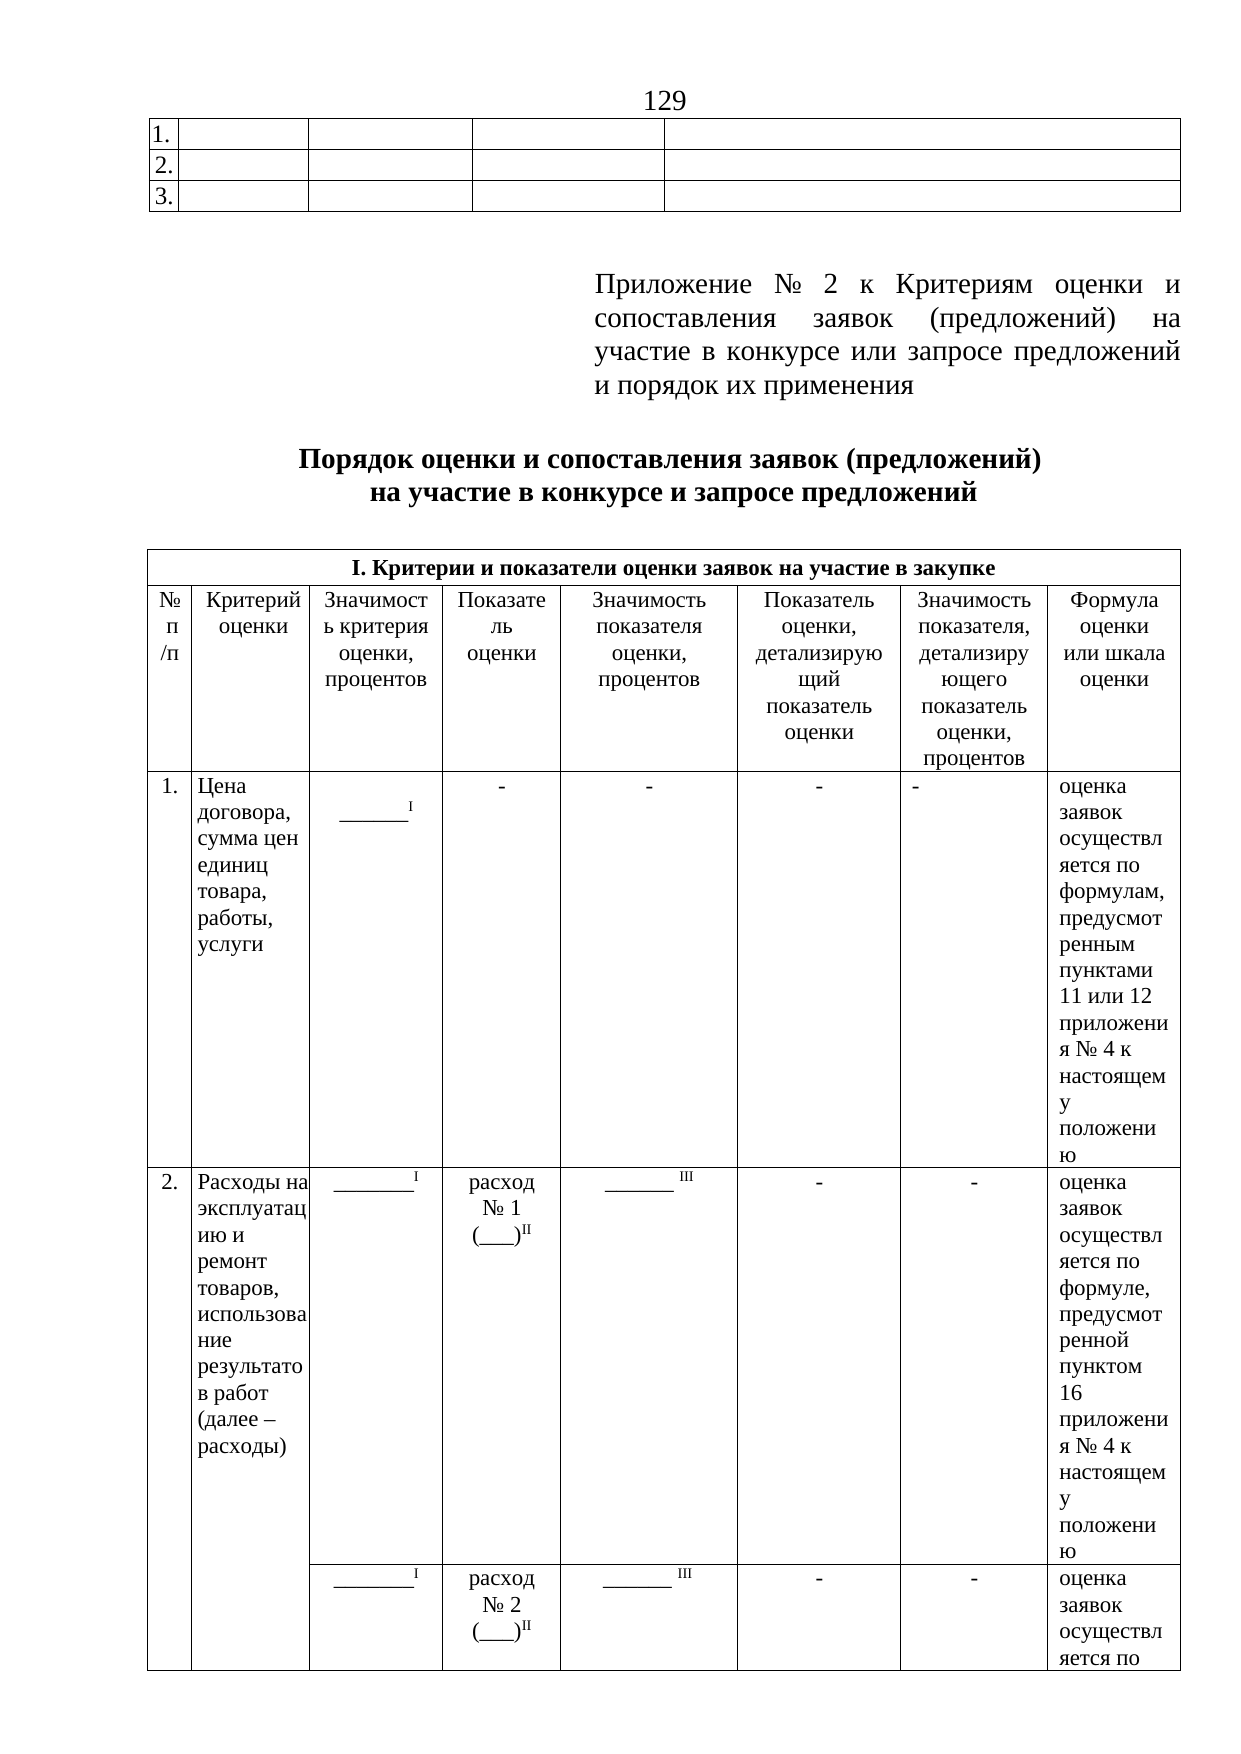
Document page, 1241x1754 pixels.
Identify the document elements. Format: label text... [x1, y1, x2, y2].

table_cell - [901, 1168, 1047, 1563]
table_cell расход № 1 (___)II [443, 1168, 560, 1563]
table_cell ______I [310, 772, 442, 1167]
table_cell 2. [148, 1168, 191, 1670]
table_cell Значимость критерия оценки, процентов [310, 586, 442, 771]
text на участие в конкурсе и запросе предложений [148, 474, 1181, 508]
table_cell Показатель оценки, детализирующий показатель оценки [738, 586, 900, 771]
table_cell 1. [148, 772, 191, 1167]
table_cell - [901, 772, 1047, 1167]
table_cell [179, 119, 308, 149]
table_cell [665, 181, 1180, 211]
table_cell - [443, 772, 560, 1167]
table_cell № п/п [148, 586, 191, 771]
table_cell 3. [150, 181, 178, 211]
table_cell 2. [150, 150, 178, 180]
table_cell 1. [150, 119, 178, 149]
table_cell - [738, 772, 900, 1167]
table_cell [179, 150, 308, 180]
table_cell [179, 181, 308, 211]
table_cell - [738, 1565, 900, 1670]
table_cell - [901, 1565, 1047, 1670]
table_cell Расходы на эксплуатацию и ремонт товаров, использование результатов работ (далее – расходы) [192, 1168, 309, 1670]
table_cell Критерий оценки [192, 586, 309, 771]
text Приложение № 2 к Критериям оценки и сопоставления заявок (предложений) на участие в конкурсе или запросе предложений и порядок их применения [594, 266, 1181, 400]
table_cell Показатель оценки [443, 586, 560, 771]
table_cell Значимость показателя, детализирующего показатель оценки, процентов [901, 586, 1047, 771]
table_cell [473, 119, 664, 149]
table_cell - [738, 1168, 900, 1563]
table_cell Цена договора, сумма цен единиц товара, работы, услуги [192, 772, 309, 1167]
table_cell [309, 181, 472, 211]
table_cell оценка заявок осуществляется по формуле, предусмотренной пунктом 16 приложения № 4 к настоящему положению [1048, 1168, 1180, 1563]
table_cell [665, 150, 1180, 180]
table_cell _______I [310, 1565, 442, 1670]
table_cell ______ III [561, 1565, 737, 1670]
table_cell расход № 2 (___)II [443, 1565, 560, 1670]
table_cell - [561, 772, 737, 1167]
table_cell Значимость показателя оценки, процентов [561, 586, 737, 771]
table_cell [309, 150, 472, 180]
table_cell _______I [310, 1168, 442, 1563]
table_header I. Критерии и показатели оценки заявок на участие в закупке [148, 550, 1180, 585]
table_cell [309, 119, 472, 149]
table_cell оценка заявок осуществляется по [1048, 1565, 1180, 1670]
table_cell [665, 119, 1180, 149]
table_cell Формула оценки или шкала оценки [1048, 586, 1180, 771]
table_cell [473, 150, 664, 180]
table_cell [473, 181, 664, 211]
text Порядок оценки и сопоставления заявок (предложений) [148, 441, 1181, 474]
table_cell оценка заявок осуществляется по формулам, предусмотренным пунктами 11 или 12 приложения № 4 к настоящему положению [1048, 772, 1180, 1167]
table_cell ______ III [561, 1168, 737, 1563]
